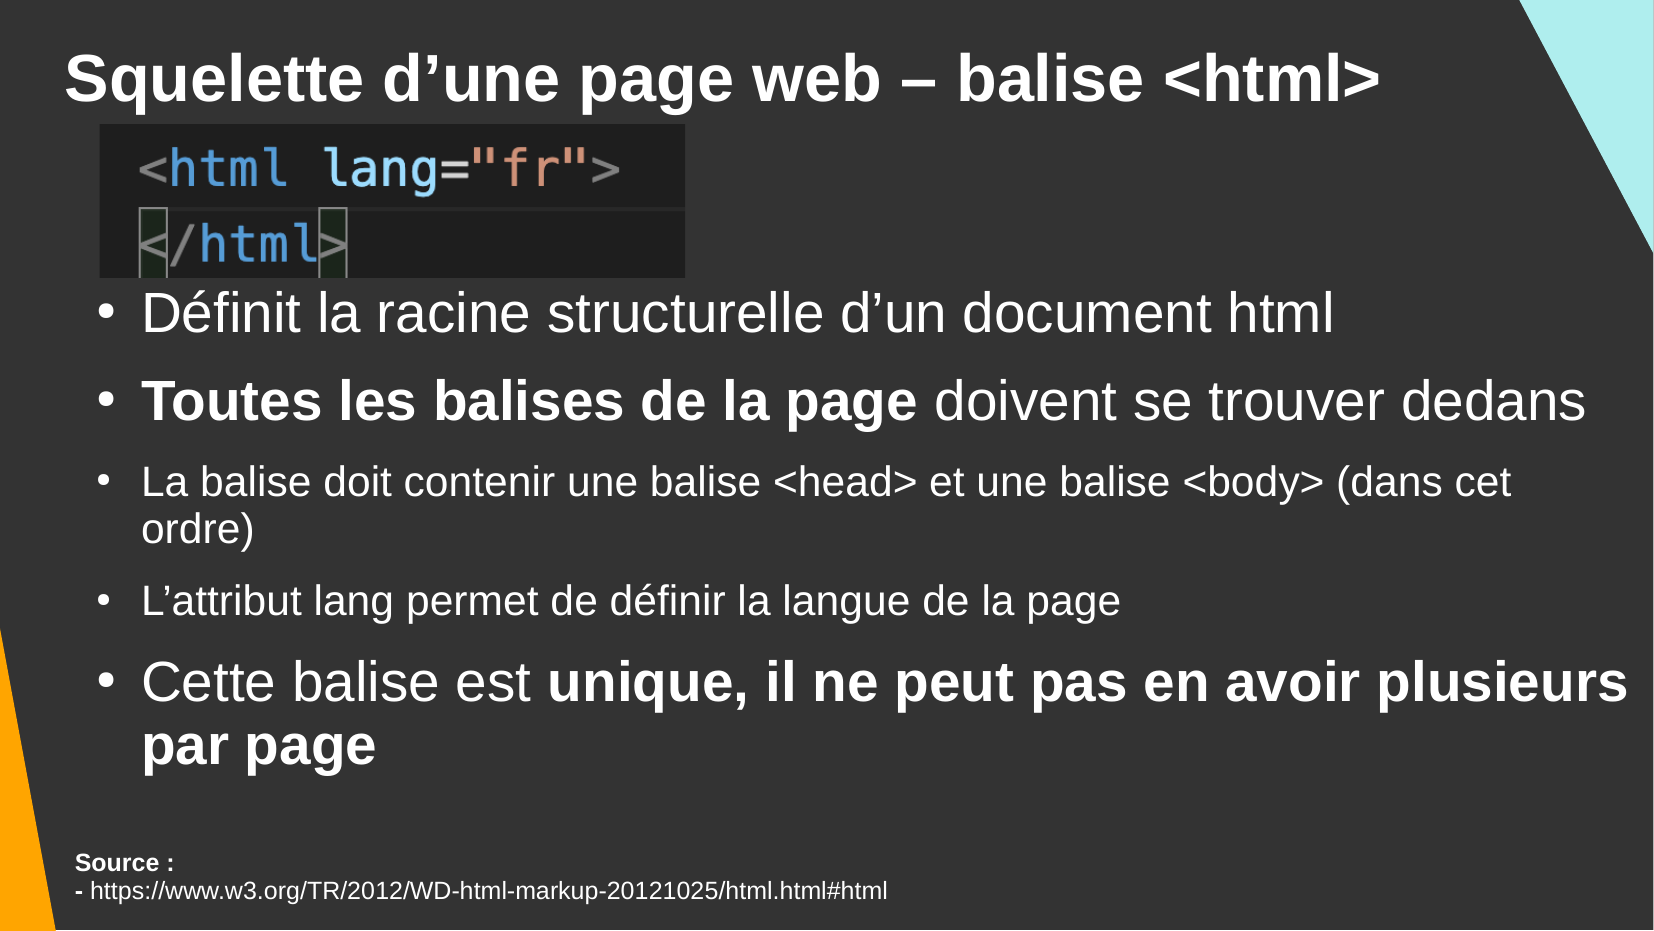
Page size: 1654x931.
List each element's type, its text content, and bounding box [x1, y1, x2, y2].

text_box Source : - https://www.w3.org/TR/2012/WD-html-markup-20121025/html.html#html [59, 841, 1546, 931]
text_box [1519, 0, 1654, 255]
list Définit la racine structurelle d’un document html Toutes les balises de la page doivent se trouver dedans La balise doit contenir une balise <head> et une balise <body> (dans cet ordre) L’attribut lang permet de définir la langue de la page Cette balise est unique, il ne peut pas en avoir plusieurs par page [80, 281, 1635, 780]
text_box [0, 628, 56, 931]
picture [99, 124, 686, 278]
title Squelette d’une page web – balise <html> [64, 40, 1553, 125]
